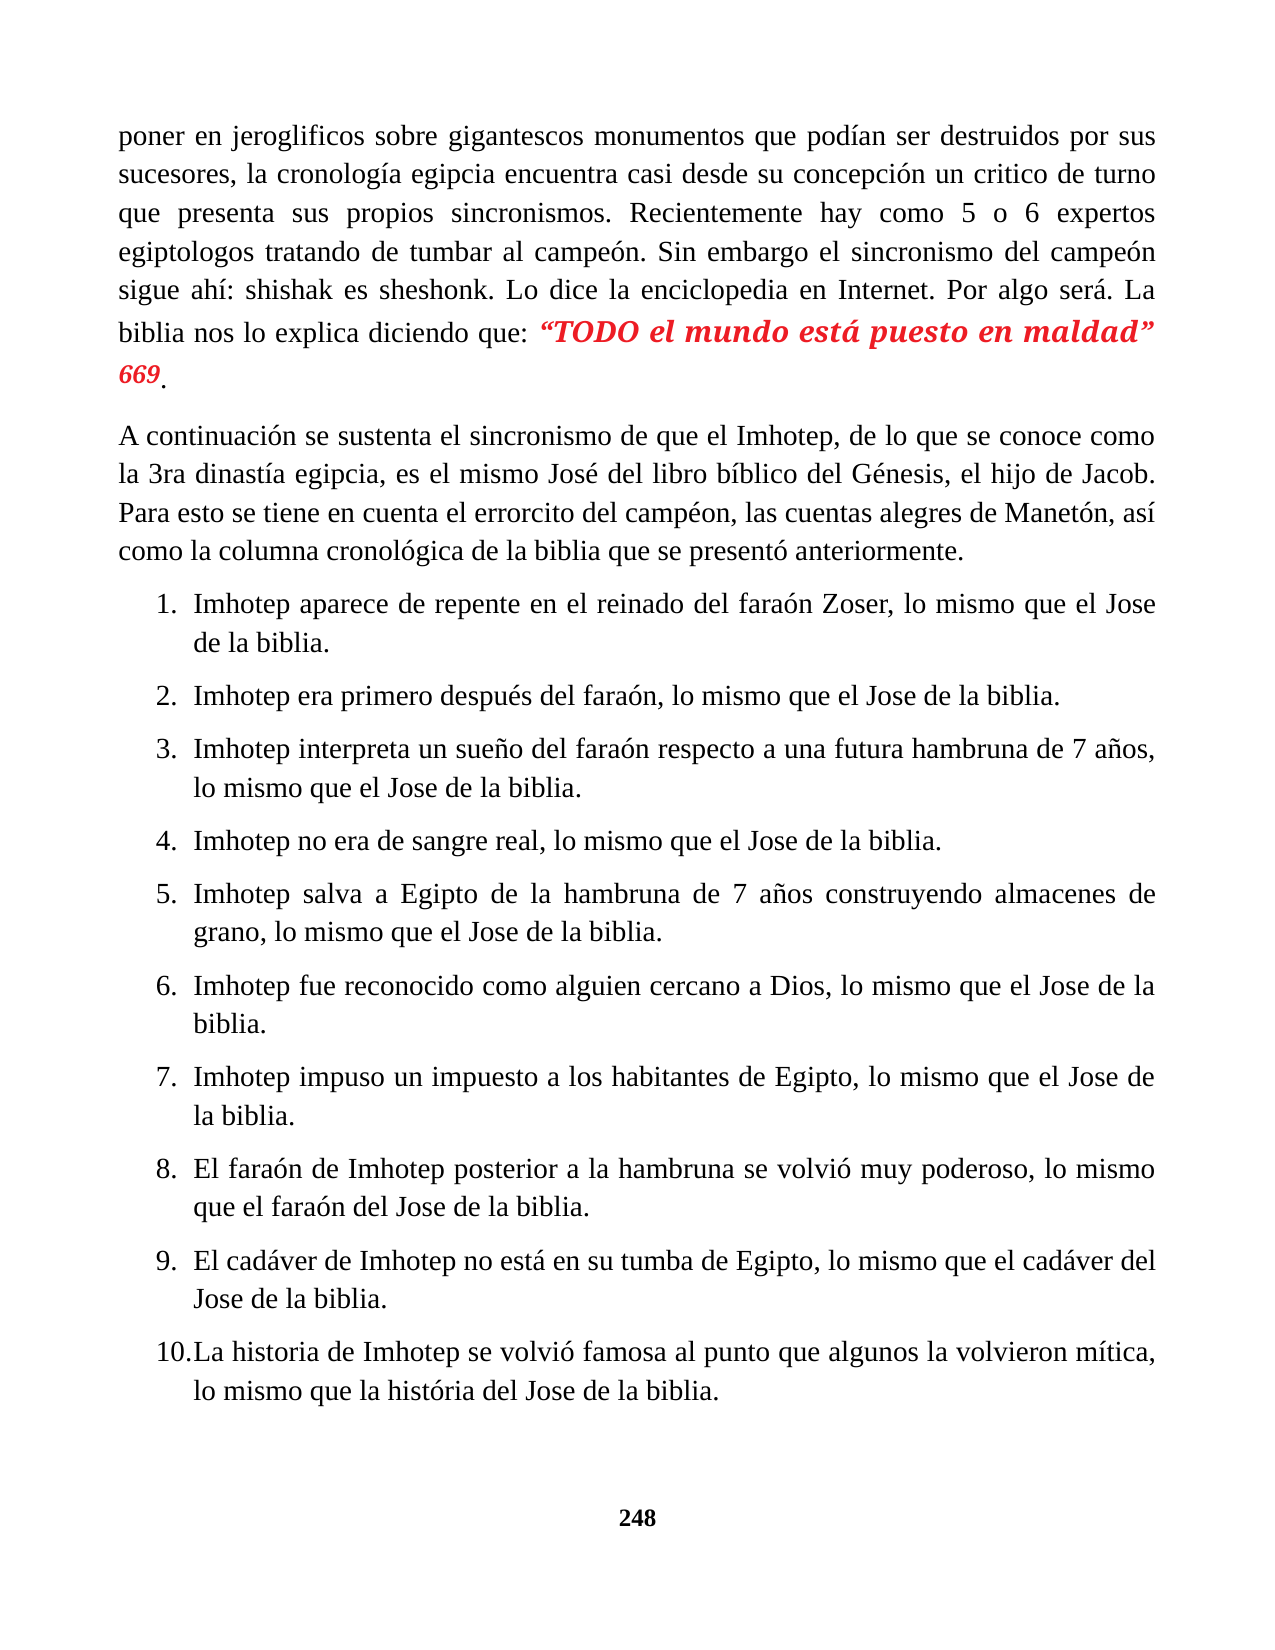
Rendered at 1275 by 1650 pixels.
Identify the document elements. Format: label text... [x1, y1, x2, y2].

list Imhotep impuso un impuesto a los habitantes de Egipto, lo mismo que el Jose de la biblia. [156, 1059, 1157, 1131]
list Imhotep era primero después del faraón, lo mismo que el Jose de la biblia. [156, 678, 1157, 712]
list Imhotep aparece de repente en el reinado del faraón Zoser, lo mismo que el Jose de la biblia. [156, 586, 1157, 658]
text poner en jeroglificos sobre gigantescos monumentos que podían ser destruidos por sus sucesores, la cronología egipcia encuentra casi desde su concepción un critico de turno que presenta sus propios sincronismos. Recientemente hay como 5 o 6 expertos egiptologos tratando de tumbar al campeón. Sin embargo el sincronismo del campeón sigue ahí: shishak es sheshonk. Lo dice la enciclopedia en Internet. Por algo será. La biblia nos lo explica diciendo que: “TODO el mundo está puesto en maldad” . [118, 118, 1157, 397]
list Imhotep salva a Egipto de la hambruna de 7 años construyendo almacenes de grano, lo mismo que el Jose de la biblia. [156, 876, 1157, 948]
list Imhotep no era de sangre real, lo mismo que el Jose de la biblia. [156, 823, 1157, 856]
text A continuación se sustenta el sincronismo de que el Imhotep, de lo que se conoce como la 3ra dinastía egipcia, es el mismo José del libro bíblico del Génesis, el hijo de Jacob. Para esto se tiene en cuenta el errorcito del campéon, las cuentas alegres de Manetón, así como la columna cronológica de la biblia que se presentó anteriormente. [118, 418, 1157, 567]
list La historia de Imhotep se volvió famosa al punto que algunos la volvieron mítica, lo mismo que la história del Jose de la biblia. [156, 1334, 1157, 1406]
list Imhotep fue reconocido como alguien cercano a Dios, lo mismo que el Jose de la biblia. [156, 968, 1157, 1040]
list El faraón de Imhotep posterior a la hambruna se volvió muy poderoso, lo mismo que el faraón del Jose de la biblia. [156, 1151, 1157, 1223]
list El cadáver de Imhotep no está en su tumba de Egipto, lo mismo que el cadáver del Jose de la biblia. [156, 1243, 1157, 1315]
list Imhotep interpreta un sueño del faraón respecto a una futura hambruna de 7 años, lo mismo que el Jose de la biblia. [156, 731, 1157, 803]
